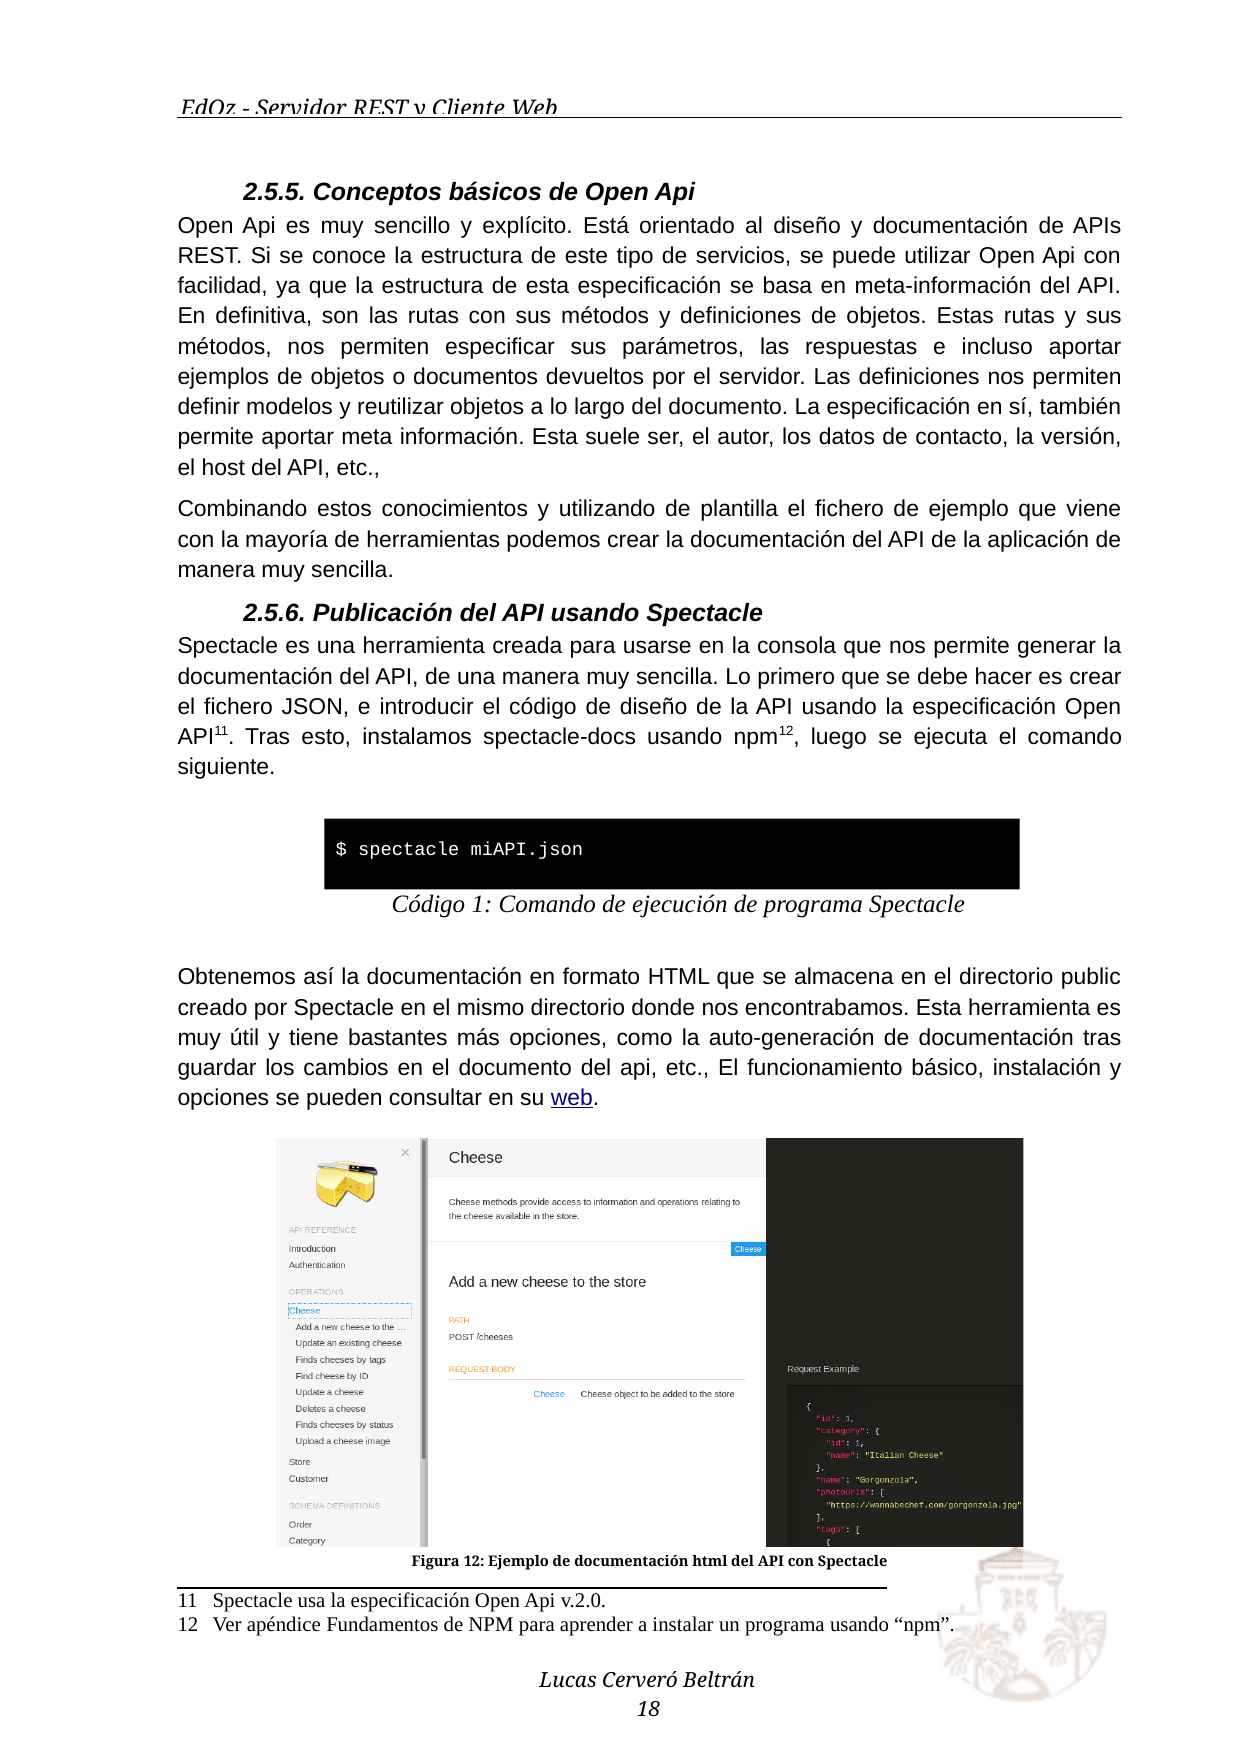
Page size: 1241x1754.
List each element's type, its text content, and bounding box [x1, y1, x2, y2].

text Código 1: Comando de ejecución de programa Spectacle [324, 818, 1034, 918]
text Open Api es muy sencillo y explícito. Está orientado al diseño y documentación de APIs REST. Si se conoce la estructura de este tipo de servicios, se puede utilizar Open Api con facilidad, ya que la estructura de esta especificación se basa en meta-información del API. En definitiva, son las rutas con sus métodos y definiciones de objetos. Estas rutas y sus métodos, nos permiten especificar sus parámetros, las respuestas e incluso aportar ejemplos de objetos o documentos devueltos por el servidor. Las definiciones nos permiten definir modelos y reutilizar objetos a lo largo del documento. La especificación en sí, también permite aportar meta información. Esta suele ser, el autor, los datos de contacto, la versión, el host del API, etc., [177, 212, 1122, 480]
text Figura 12: Ejemplo de documentación html del API con Spectacle [276, 1547, 1023, 1571]
list Conceptos básicos de Open Api [177, 177, 1122, 206]
text Ver apéndice Fundamentos de NPM para aprender a instalar un programa usando “npm”. [177, 1612, 1122, 1636]
text Combinando estos conocimientos y utilizando de plantilla el fichero de ejemplo que viene con la mayoría de herramientas podemos crear la documentación del API de la aplicación de manera muy sencilla. [177, 495, 1122, 582]
text Spectacle es una herramienta creada para usarse en la consola que nos permite generar la documentación del API, de una manera muy sencilla. Lo primero que se debe hacer es crear el fichero JSON, e introducir el código de diseño de la API usando la especificación Open API. Tras esto, instalamos spectacle-docs usando npm, luego se ejecuta el comando siguiente. [177, 632, 1122, 780]
list Publicación del API usando Spectacle [177, 598, 1122, 627]
text Obtenemos así la documentación en formato HTML que se almacena en el directorio public creado por Spectacle en el mismo directorio donde nos encontrabamos. Esta herramienta es muy útil y tiene bastantes más opciones, como la auto-generación de documentación tras guardar los cambios en el documento del api, etc., El funcionamiento básico, instalación y opciones se pueden consultar en su web. [177, 963, 1122, 1110]
text Spectacle usa la especificación Open Api v.2.0. [177, 1588, 1122, 1612]
picture [275, 1138, 1024, 1547]
